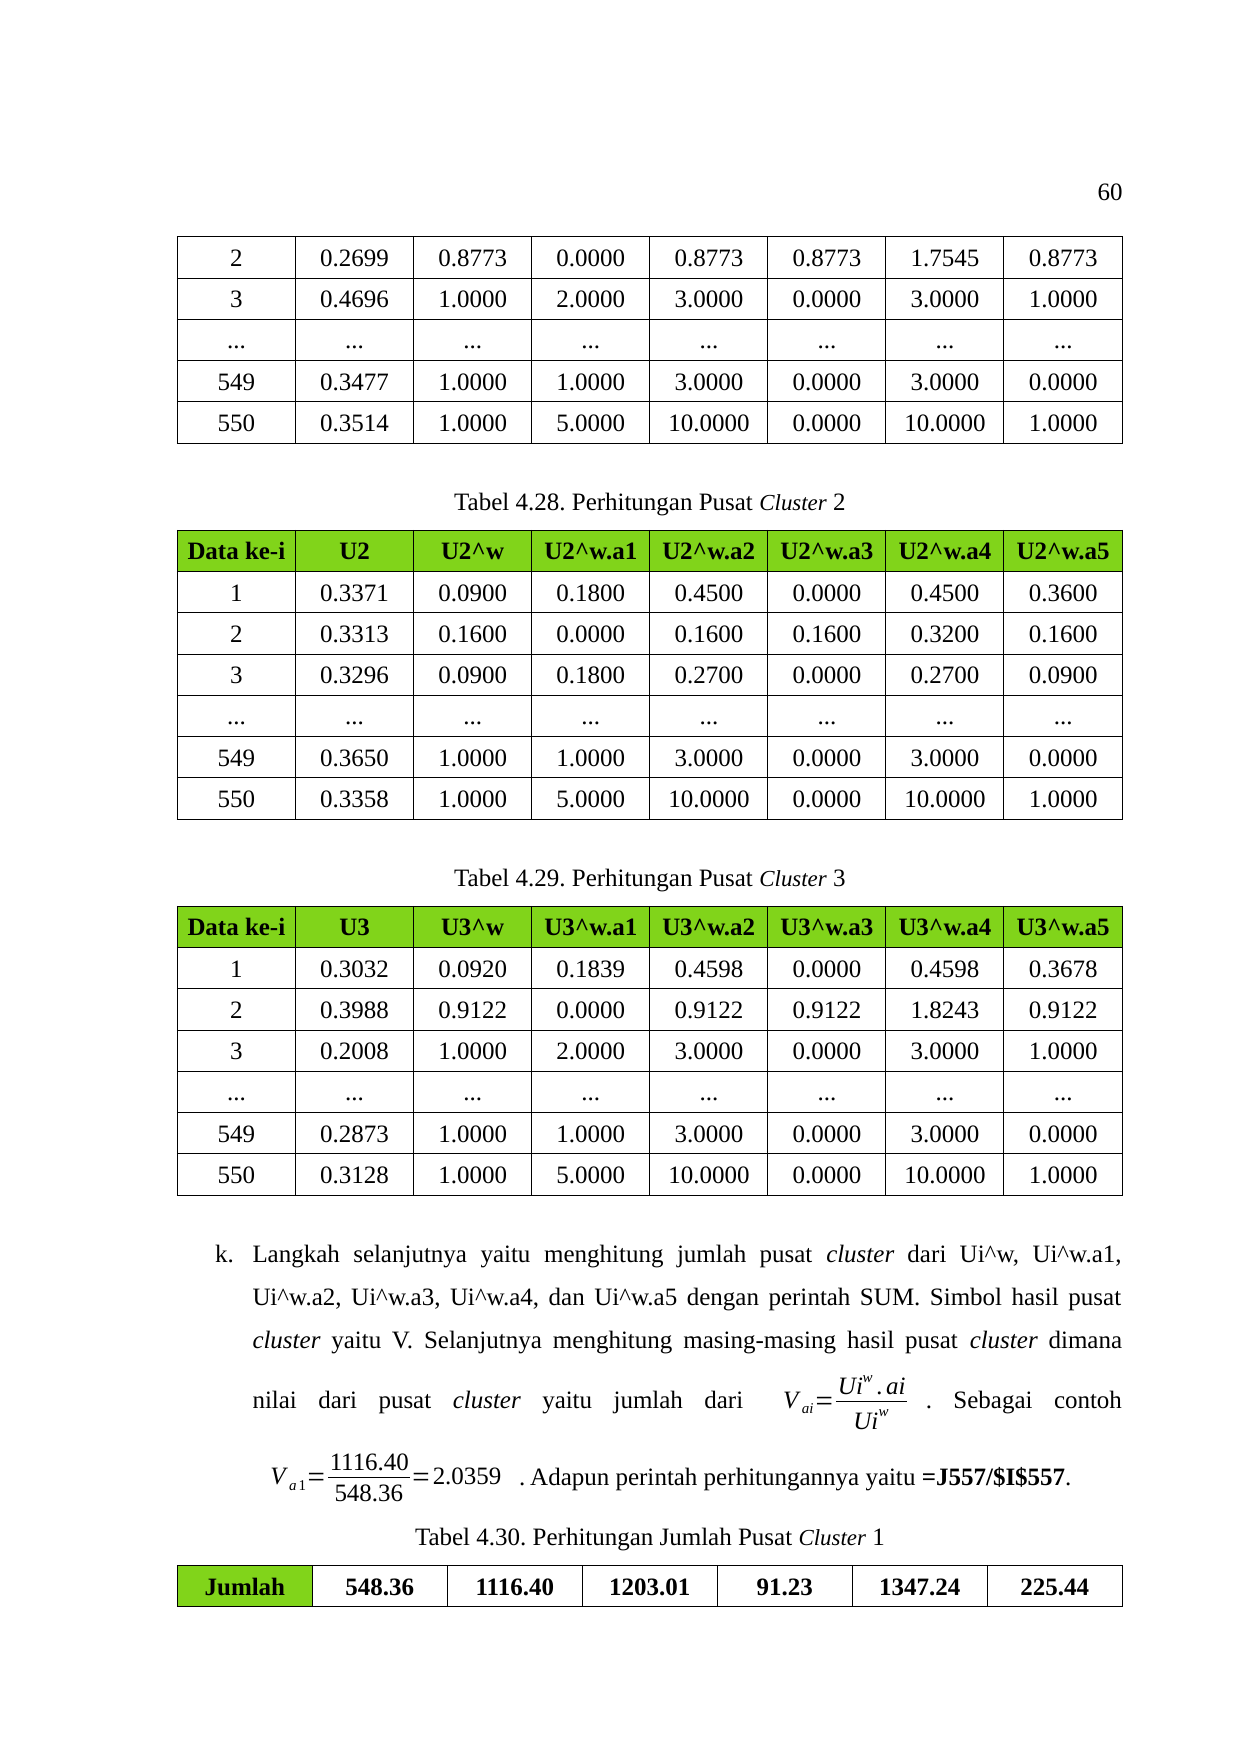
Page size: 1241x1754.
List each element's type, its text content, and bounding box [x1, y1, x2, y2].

table_cell 0.0000 [768, 1154, 885, 1194]
table_cell 0.3128 [296, 1154, 413, 1194]
table_cell 0.2700 [886, 655, 1003, 695]
table_cell 0.3313 [296, 613, 413, 653]
table_cell 1.0000 [414, 778, 531, 818]
table_cell 1.0000 [414, 737, 531, 777]
table_cell 1.0000 [414, 1031, 531, 1071]
table_cell 0.3988 [296, 989, 413, 1029]
table_cell 0.0000 [768, 737, 885, 777]
table_cell 0.1600 [768, 613, 885, 653]
table_cell 1.0000 [1004, 279, 1122, 319]
table_cell 3.0000 [650, 1113, 767, 1153]
table_cell 549 [178, 737, 295, 777]
table_cell 0.3514 [296, 402, 413, 442]
table_cell 0.4696 [296, 279, 413, 319]
table_cell 0.0900 [414, 655, 531, 695]
table_cell 0.0000 [768, 572, 885, 612]
table_cell 1.0000 [1004, 778, 1122, 818]
table_header U2^w.a4 [886, 531, 1003, 571]
table_cell 0.0000 [1004, 361, 1122, 401]
table_cell 3.0000 [650, 1031, 767, 1071]
text Tabel 4.29. Perhitungan Pusat Cluster 3 [177, 863, 1122, 891]
table_cell 0.0000 [532, 237, 649, 277]
table_cell 0.4500 [650, 572, 767, 612]
table_cell 0.3200 [886, 613, 1003, 653]
table_cell ... [650, 696, 767, 736]
table_cell 0.0000 [768, 1113, 885, 1153]
table_cell 0.1839 [532, 948, 649, 988]
table_cell 0.2700 [650, 655, 767, 695]
table_cell ... [1004, 320, 1122, 360]
table_cell 0.0000 [768, 778, 885, 818]
table_cell ... [296, 696, 413, 736]
table_cell 1.0000 [1004, 1031, 1122, 1071]
table_cell 3.0000 [650, 737, 767, 777]
table_cell 3.0000 [886, 361, 1003, 401]
table_cell ... [886, 320, 1003, 360]
table_header Data ke-i [178, 907, 295, 947]
text Tabel 4.30. Perhitungan Jumlah Pusat Cluster 1 [177, 1522, 1122, 1551]
table_cell 0.8773 [414, 237, 531, 277]
table_cell 0.0000 [532, 989, 649, 1029]
table_cell ... [178, 320, 295, 360]
table_cell 1.0000 [1004, 402, 1122, 442]
table_cell ... [414, 1072, 531, 1112]
table_cell ... [532, 320, 649, 360]
table_header 91.23 [718, 1566, 852, 1606]
table_header U2^w [414, 531, 531, 571]
table_header U3^w.a5 [1004, 907, 1122, 947]
table_header U2^w.a5 [1004, 531, 1122, 571]
table_cell 1.0000 [532, 1113, 649, 1153]
table_cell 3.0000 [886, 1031, 1003, 1071]
table_cell 0.9122 [650, 989, 767, 1029]
table_header U3^w.a2 [650, 907, 767, 947]
table_cell 1.0000 [1004, 1154, 1122, 1194]
table_cell 1.0000 [532, 737, 649, 777]
table_cell 2.0000 [532, 279, 649, 319]
table_cell 0.8773 [650, 237, 767, 277]
table_cell ... [296, 320, 413, 360]
table_cell 549 [178, 1113, 295, 1153]
table_cell 0.4500 [886, 572, 1003, 612]
table_cell 2.0000 [532, 1031, 649, 1071]
table_cell 0.0000 [532, 613, 649, 653]
table_header Data ke-i [178, 531, 295, 571]
table_cell 3 [178, 655, 295, 695]
table_cell 10.0000 [650, 402, 767, 442]
table_cell 1.0000 [414, 279, 531, 319]
table_cell 0.1600 [650, 613, 767, 653]
table_cell 0.0920 [414, 948, 531, 988]
table_cell 1.7545 [886, 237, 1003, 277]
table_cell 0.0000 [768, 402, 885, 442]
table_cell 3.0000 [886, 737, 1003, 777]
table_cell 0.8773 [1004, 237, 1122, 277]
table_cell 0.0000 [1004, 737, 1122, 777]
table_header U2^w.a1 [532, 531, 649, 571]
table_cell 0.1600 [1004, 613, 1122, 653]
table_cell 0.0000 [1004, 1113, 1122, 1153]
table_header Jumlah [178, 1566, 312, 1606]
table_cell 0.3678 [1004, 948, 1122, 988]
table_cell 0.2008 [296, 1031, 413, 1071]
table_cell ... [768, 696, 885, 736]
table_cell 2 [178, 989, 295, 1029]
table_cell 2 [178, 237, 295, 277]
table_cell ... [768, 320, 885, 360]
table_cell 1.8243 [886, 989, 1003, 1029]
table_cell ... [886, 696, 1003, 736]
table_header U3 [296, 907, 413, 947]
table_header U2^w.a2 [650, 531, 767, 571]
table_cell ... [1004, 1072, 1122, 1112]
table_cell 0.2873 [296, 1113, 413, 1153]
table_cell 0.9122 [768, 989, 885, 1029]
table_cell 0.0000 [768, 279, 885, 319]
table_cell 1 [178, 948, 295, 988]
table_cell 2 [178, 613, 295, 653]
table_cell 0.0000 [768, 1031, 885, 1071]
table_cell ... [886, 1072, 1003, 1112]
table_cell 10.0000 [886, 778, 1003, 818]
table_cell 0.3600 [1004, 572, 1122, 612]
table_cell 0.8773 [768, 237, 885, 277]
list Langkah selanjutnya yaitu menghitung jumlah pusat cluster dari Ui^w, Ui^w.a1, Ui^w.a2, Ui^w.a3, Ui^w.a4, dan Ui^w.a5 dengan perintah SUM. Simbol hasil pusat cluster yaitu V. Selanjutnya menghitung masing-masing hasil pusat cluster dimana nilai dari pusat cluster yaitu jumlah dari . Sebagai contoh . Adapun perintah perhitungannya yaitu =J557/$I$557. [215, 1239, 1122, 1507]
table_cell 0.3358 [296, 778, 413, 818]
table_cell 0.3371 [296, 572, 413, 612]
table_cell ... [650, 1072, 767, 1112]
table_cell 1.0000 [414, 402, 531, 442]
table_cell 1.0000 [414, 361, 531, 401]
text Tabel 4.28. Perhitungan Pusat Cluster 2 [177, 487, 1122, 515]
table_header 225.44 [988, 1566, 1122, 1606]
table_cell 549 [178, 361, 295, 401]
table_cell 3.0000 [886, 1113, 1003, 1153]
table_cell 1.0000 [414, 1154, 531, 1194]
table_cell ... [532, 1072, 649, 1112]
table_cell 0.9122 [414, 989, 531, 1029]
table_cell 550 [178, 778, 295, 818]
table_cell 3.0000 [886, 279, 1003, 319]
table_header U2^w.a3 [768, 531, 885, 571]
table_cell 5.0000 [532, 402, 649, 442]
table_cell 0.2699 [296, 237, 413, 277]
table_cell 550 [178, 402, 295, 442]
table_cell ... [650, 320, 767, 360]
table_cell ... [768, 1072, 885, 1112]
table_cell 0.0000 [768, 655, 885, 695]
table_cell 5.0000 [532, 1154, 649, 1194]
table_cell ... [1004, 696, 1122, 736]
table_cell 10.0000 [886, 402, 1003, 442]
table_header U3^w.a1 [532, 907, 649, 947]
table_cell 3 [178, 279, 295, 319]
table_cell 3.0000 [650, 361, 767, 401]
table_cell 0.3650 [296, 737, 413, 777]
table_cell ... [414, 320, 531, 360]
table_cell 0.0000 [768, 948, 885, 988]
table_cell 0.1800 [532, 655, 649, 695]
table_cell ... [178, 1072, 295, 1112]
table_header U3^w.a4 [886, 907, 1003, 947]
table_header 1203.01 [583, 1566, 717, 1606]
table_cell 0.4598 [650, 948, 767, 988]
table_cell 0.1800 [532, 572, 649, 612]
table_cell 0.1600 [414, 613, 531, 653]
table_cell 1.0000 [532, 361, 649, 401]
table_cell 10.0000 [650, 778, 767, 818]
table_cell 1.0000 [414, 1113, 531, 1153]
table_cell 10.0000 [650, 1154, 767, 1194]
table_cell 0.0000 [768, 361, 885, 401]
table_cell 0.0900 [414, 572, 531, 612]
table_cell 0.3296 [296, 655, 413, 695]
table_cell 1 [178, 572, 295, 612]
table_cell 0.3477 [296, 361, 413, 401]
table_cell 10.0000 [886, 1154, 1003, 1194]
table_header U3^w.a3 [768, 907, 885, 947]
table_cell ... [178, 696, 295, 736]
table_header U3^w [414, 907, 531, 947]
table_cell 5.0000 [532, 778, 649, 818]
table_header 548.36 [313, 1566, 447, 1606]
table_header 1347.24 [853, 1566, 987, 1606]
table_cell ... [414, 696, 531, 736]
table_cell 0.0900 [1004, 655, 1122, 695]
table_cell 0.9122 [1004, 989, 1122, 1029]
table_cell ... [532, 696, 649, 736]
table_cell 550 [178, 1154, 295, 1194]
table_header 1116.40 [448, 1566, 582, 1606]
table_cell 0.4598 [886, 948, 1003, 988]
table_cell ... [296, 1072, 413, 1112]
table_cell 0.3032 [296, 948, 413, 988]
table_cell 3.0000 [650, 279, 767, 319]
table_header U2 [296, 531, 413, 571]
table_cell 3 [178, 1031, 295, 1071]
